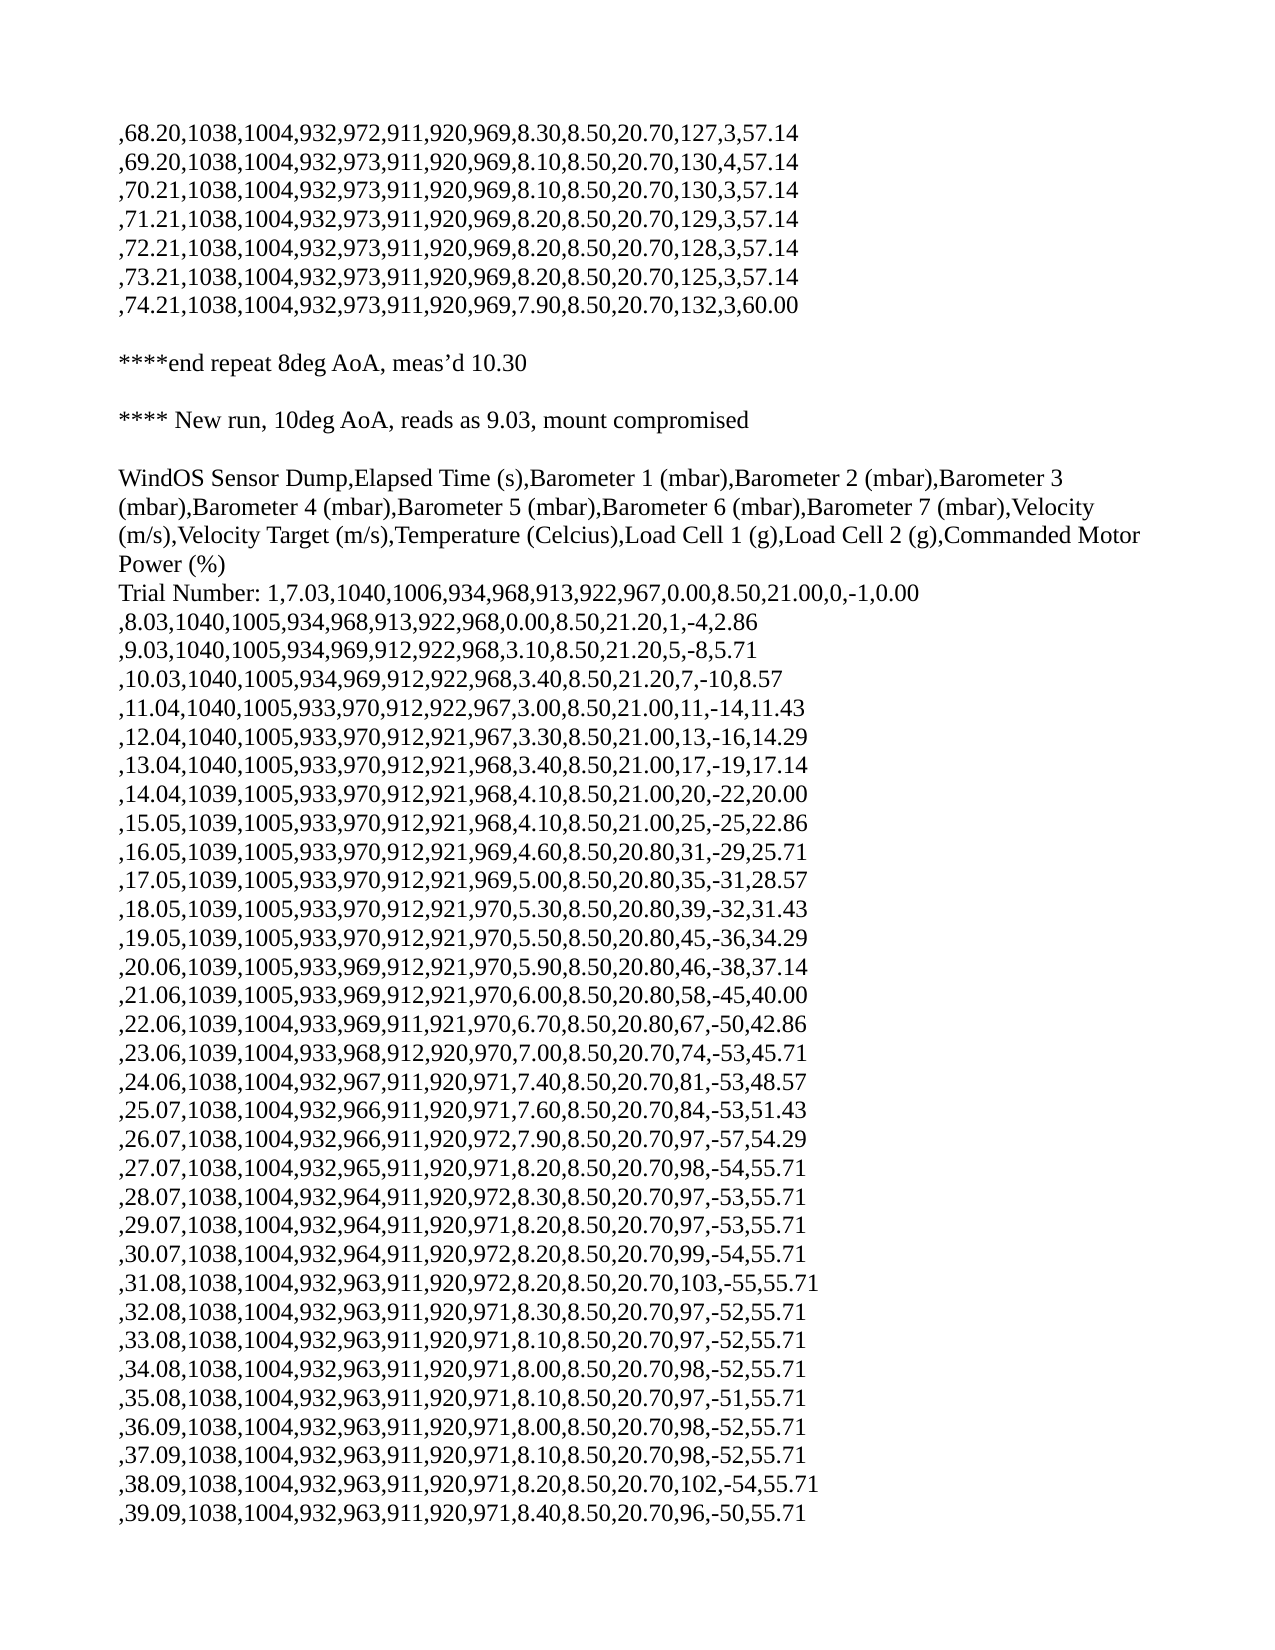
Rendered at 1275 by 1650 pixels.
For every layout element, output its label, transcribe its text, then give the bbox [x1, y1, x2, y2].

text ,9.03,1040,1005,934,969,912,922,968,3.10,8.50,21.20,5,-8,5.71 [118, 636, 1157, 664]
text ,71.21,1038,1004,932,973,911,920,969,8.20,8.50,20.70,129,3,57.14 [118, 204, 1157, 233]
text **** New run, 10deg AoA, reads as 9.03, mount compromised [118, 406, 1157, 434]
text ,19.05,1039,1005,933,970,912,921,970,5.50,8.50,20.80,45,-36,34.29 [118, 923, 1157, 952]
text ,32.08,1038,1004,932,963,911,920,971,8.30,8.50,20.70,97,-52,55.71 [118, 1297, 1157, 1326]
text ,30.07,1038,1004,932,964,911,920,972,8.20,8.50,20.70,99,-54,55.71 [118, 1239, 1157, 1268]
text ,70.21,1038,1004,932,973,911,920,969,8.10,8.50,20.70,130,3,57.14 [118, 176, 1157, 204]
text ,35.08,1038,1004,932,963,911,920,971,8.10,8.50,20.70,97,-51,55.71 [118, 1383, 1157, 1412]
text ,33.08,1038,1004,932,963,911,920,971,8.10,8.50,20.70,97,-52,55.71 [118, 1326, 1157, 1354]
text ,34.08,1038,1004,932,963,911,920,971,8.00,8.50,20.70,98,-52,55.71 [118, 1354, 1157, 1383]
text ,14.04,1039,1005,933,970,912,921,968,4.10,8.50,21.00,20,-22,20.00 [118, 779, 1157, 808]
text ,12.04,1040,1005,933,970,912,921,967,3.30,8.50,21.00,13,-16,14.29 [118, 722, 1157, 751]
text ,18.05,1039,1005,933,970,912,921,970,5.30,8.50,20.80,39,-32,31.43 [118, 894, 1157, 923]
text ,24.06,1038,1004,932,967,911,920,971,7.40,8.50,20.70,81,-53,48.57 [118, 1067, 1157, 1096]
text ,38.09,1038,1004,932,963,911,920,971,8.20,8.50,20.70,102,-54,55.71 [118, 1469, 1157, 1498]
text ,16.05,1039,1005,933,970,912,921,969,4.60,8.50,20.80,31,-29,25.71 [118, 837, 1157, 866]
text ,15.05,1039,1005,933,970,912,921,968,4.10,8.50,21.00,25,-25,22.86 [118, 808, 1157, 837]
text ,23.06,1039,1004,933,968,912,920,970,7.00,8.50,20.70,74,-53,45.71 [118, 1038, 1157, 1067]
text ,13.04,1040,1005,933,970,912,921,968,3.40,8.50,21.00,17,-19,17.14 [118, 751, 1157, 779]
text ,27.07,1038,1004,932,965,911,920,971,8.20,8.50,20.70,98,-54,55.71 [118, 1153, 1157, 1182]
text ,17.05,1039,1005,933,970,912,921,969,5.00,8.50,20.80,35,-31,28.57 [118, 866, 1157, 894]
text ,29.07,1038,1004,932,964,911,920,971,8.20,8.50,20.70,97,-53,55.71 [118, 1211, 1157, 1239]
text ,68.20,1038,1004,932,972,911,920,969,8.30,8.50,20.70,127,3,57.14 [118, 118, 1157, 147]
text ,25.07,1038,1004,932,966,911,920,971,7.60,8.50,20.70,84,-53,51.43 [118, 1096, 1157, 1124]
text ,74.21,1038,1004,932,973,911,920,969,7.90,8.50,20.70,132,3,60.00 [118, 291, 1157, 319]
text ,39.09,1038,1004,932,963,911,920,971,8.40,8.50,20.70,96,-50,55.71 [118, 1498, 1157, 1527]
text Trial Number: 1,7.03,1040,1006,934,968,913,922,967,0.00,8.50,21.00,0,-1,0.00 [118, 578, 1157, 607]
text ,11.04,1040,1005,933,970,912,922,967,3.00,8.50,21.00,11,-14,11.43 [118, 693, 1157, 722]
text ,37.09,1038,1004,932,963,911,920,971,8.10,8.50,20.70,98,-52,55.71 [118, 1441, 1157, 1469]
text ,8.03,1040,1005,934,968,913,922,968,0.00,8.50,21.20,1,-4,2.86 [118, 607, 1157, 636]
text ,28.07,1038,1004,932,964,911,920,972,8.30,8.50,20.70,97,-53,55.71 [118, 1182, 1157, 1211]
text ,10.03,1040,1005,934,969,912,922,968,3.40,8.50,21.20,7,-10,8.57 [118, 664, 1157, 693]
text ,73.21,1038,1004,932,973,911,920,969,8.20,8.50,20.70,125,3,57.14 [118, 262, 1157, 291]
text ,72.21,1038,1004,932,973,911,920,969,8.20,8.50,20.70,128,3,57.14 [118, 233, 1157, 262]
text ,20.06,1039,1005,933,969,912,921,970,5.90,8.50,20.80,46,-38,37.14 [118, 952, 1157, 981]
text ,22.06,1039,1004,933,969,911,921,970,6.70,8.50,20.80,67,-50,42.86 [118, 1009, 1157, 1038]
text ,26.07,1038,1004,932,966,911,920,972,7.90,8.50,20.70,97,-57,54.29 [118, 1124, 1157, 1153]
text WindOS Sensor Dump,Elapsed Time (s),Barometer 1 (mbar),Barometer 2 (mbar),Barometer 3 (mbar),Barometer 4 (mbar),Barometer 5 (mbar),Barometer 6 (mbar),Barometer 7 (mbar),Velocity (m/s),Velocity Target (m/s),Temperature (Celcius),Load Cell 1 (g),Load Cell 2 (g),Commanded Motor Power (%) [118, 463, 1157, 578]
text ,36.09,1038,1004,932,963,911,920,971,8.00,8.50,20.70,98,-52,55.71 [118, 1412, 1157, 1441]
text ,31.08,1038,1004,932,963,911,920,972,8.20,8.50,20.70,103,-55,55.71 [118, 1268, 1157, 1297]
text ****end repeat 8deg AoA, meas’d 10.30 [118, 348, 1157, 377]
text ,69.20,1038,1004,932,973,911,920,969,8.10,8.50,20.70,130,4,57.14 [118, 147, 1157, 176]
text ,21.06,1039,1005,933,969,912,921,970,6.00,8.50,20.80,58,-45,40.00 [118, 981, 1157, 1009]
